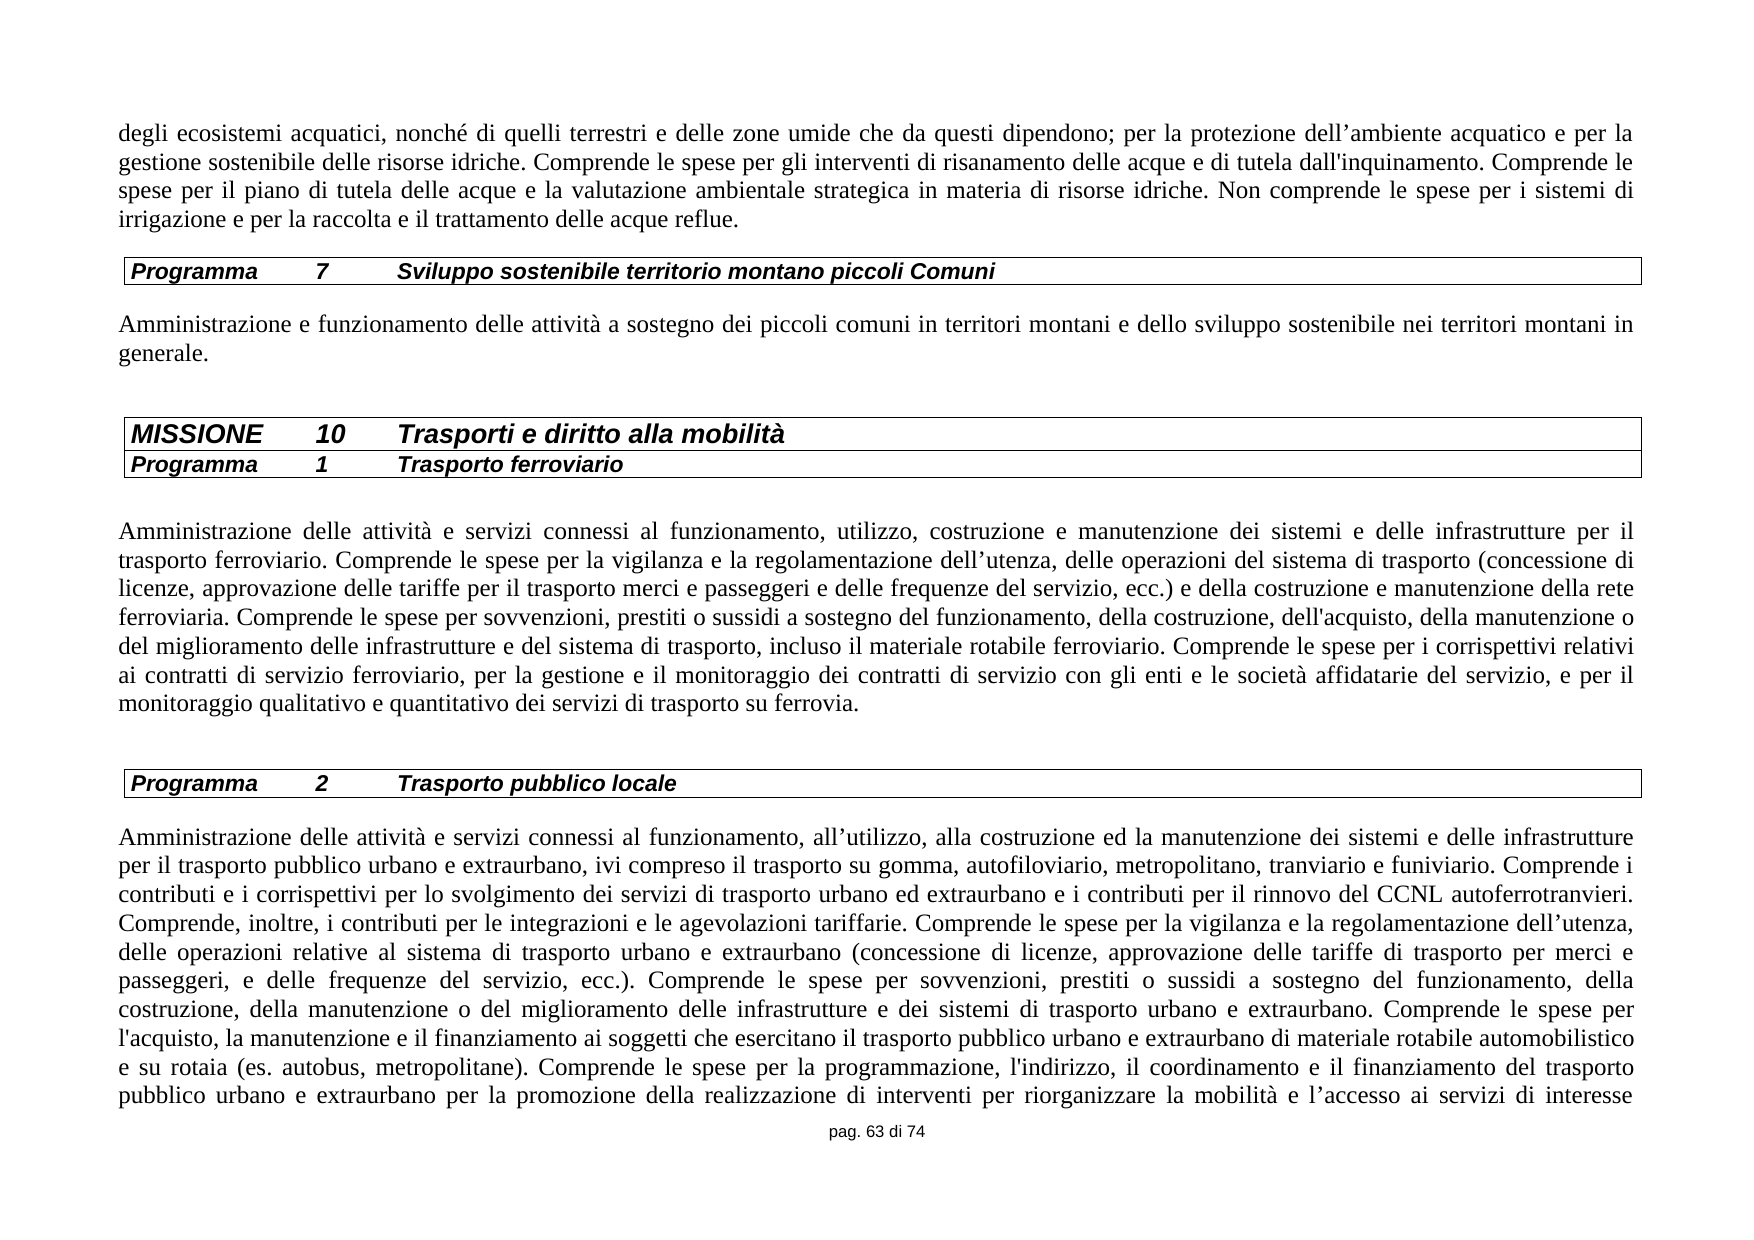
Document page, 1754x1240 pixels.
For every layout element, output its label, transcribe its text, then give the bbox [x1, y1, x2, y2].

table_header Sviluppo sostenibile territorio montano piccoli Comuni [391, 258, 1641, 284]
table_cell Programma [125, 451, 309, 477]
table_cell 1 [309, 451, 391, 477]
table_header Programma [125, 258, 309, 284]
table_header MISSIONE [125, 418, 309, 449]
text Amministrazione delle attività e servizi connessi al funzionamento, utilizzo, costruzione e manutenzione dei sistemi e delle infrastrutture per il trasporto ferroviario. Comprende le spese per la vigilanza e la regolamentazione dell’utenza, delle operazioni del sistema di trasporto (concessione di licenze, approvazione delle tariffe per il trasporto merci e passeggeri e delle frequenze del servizio, ecc.) e della costruzione e manutenzione della rete ferroviaria. Comprende le spese per sovvenzioni, prestiti o sussidi a sostegno del funzionamento, della costruzione, dell'acquisto, della manutenzione o del miglioramento delle infrastrutture e del sistema di trasporto, incluso il materiale rotabile ferroviario. Comprende le spese per i corrispettivi relativi ai contratti di servizio ferroviario, per la gestione e il monitoraggio dei contratti di servizio con gli enti e le società affidatarie del servizio, e per il monitoraggio qualitativo e quantitativo dei servizi di trasporto su ferrovia. [118, 516, 1636, 717]
table_header 10 [309, 418, 391, 449]
table_cell Trasporto ferroviario [391, 451, 1641, 477]
table_header 2 [309, 770, 391, 797]
table_header 7 [309, 258, 391, 284]
table_header Trasporto pubblico locale [391, 770, 1641, 797]
text Amministrazione e funzionamento delle attività a sostegno dei piccoli comuni in territori montani e dello sviluppo sostenibile nei territori montani in generale. [118, 309, 1636, 367]
table_header Programma [125, 770, 309, 797]
table_header Trasporti e diritto alla mobilità [391, 418, 1641, 449]
text Amministrazione delle attività e servizi connessi al funzionamento, all’utilizzo, alla costruzione ed la manutenzione dei sistemi e delle infrastrutture per il trasporto pubblico urbano e extraurbano, ivi compreso il trasporto su gomma, autofiloviario, metropolitano, tranviario e funiviario. Comprende i contributi e i corrispettivi per lo svolgimento dei servizi di trasporto urbano ed extraurbano e i contributi per il rinnovo del CCNL autoferrotranvieri. Comprende, inoltre, i contributi per le integrazioni e le agevolazioni tariffarie. Comprende le spese per la vigilanza e la regolamentazione dell’utenza, delle operazioni relative al sistema di trasporto urbano e extraurbano (concessione di licenze, approvazione delle tariffe di trasporto per merci e passeggeri, e delle frequenze del servizio, ecc.). Comprende le spese per sovvenzioni, prestiti o sussidi a sostegno del funzionamento, della costruzione, della manutenzione o del miglioramento delle infrastrutture e dei sistemi di trasporto urbano e extraurbano. Comprende le spese per l'acquisto, la manutenzione e il finanziamento ai soggetti che esercitano il trasporto pubblico urbano e extraurbano di materiale rotabile automobilistico e su rotaia (es. autobus, metropolitane). Comprende le spese per la programmazione, l'indirizzo, il coordinamento e il finanziamento del trasporto pubblico urbano e extraurbano per la promozione della realizzazione di interventi per riorganizzare la mobilità e l’accesso ai servizi di interesse [118, 822, 1636, 1109]
text degli ecosistemi acquatici, nonché di quelli terrestri e delle zone umide che da questi dipendono; per la protezione dell’ambiente acquatico e per la gestione sostenibile delle risorse idriche. Comprende le spese per gli interventi di risanamento delle acque e di tutela dall'inquinamento. Comprende le spese per il piano di tutela delle acque e la valutazione ambientale strategica in materia di risorse idriche. Non comprende le spese per i sistemi di irrigazione e per la raccolta e il trattamento delle acque reflue. [118, 118, 1636, 233]
